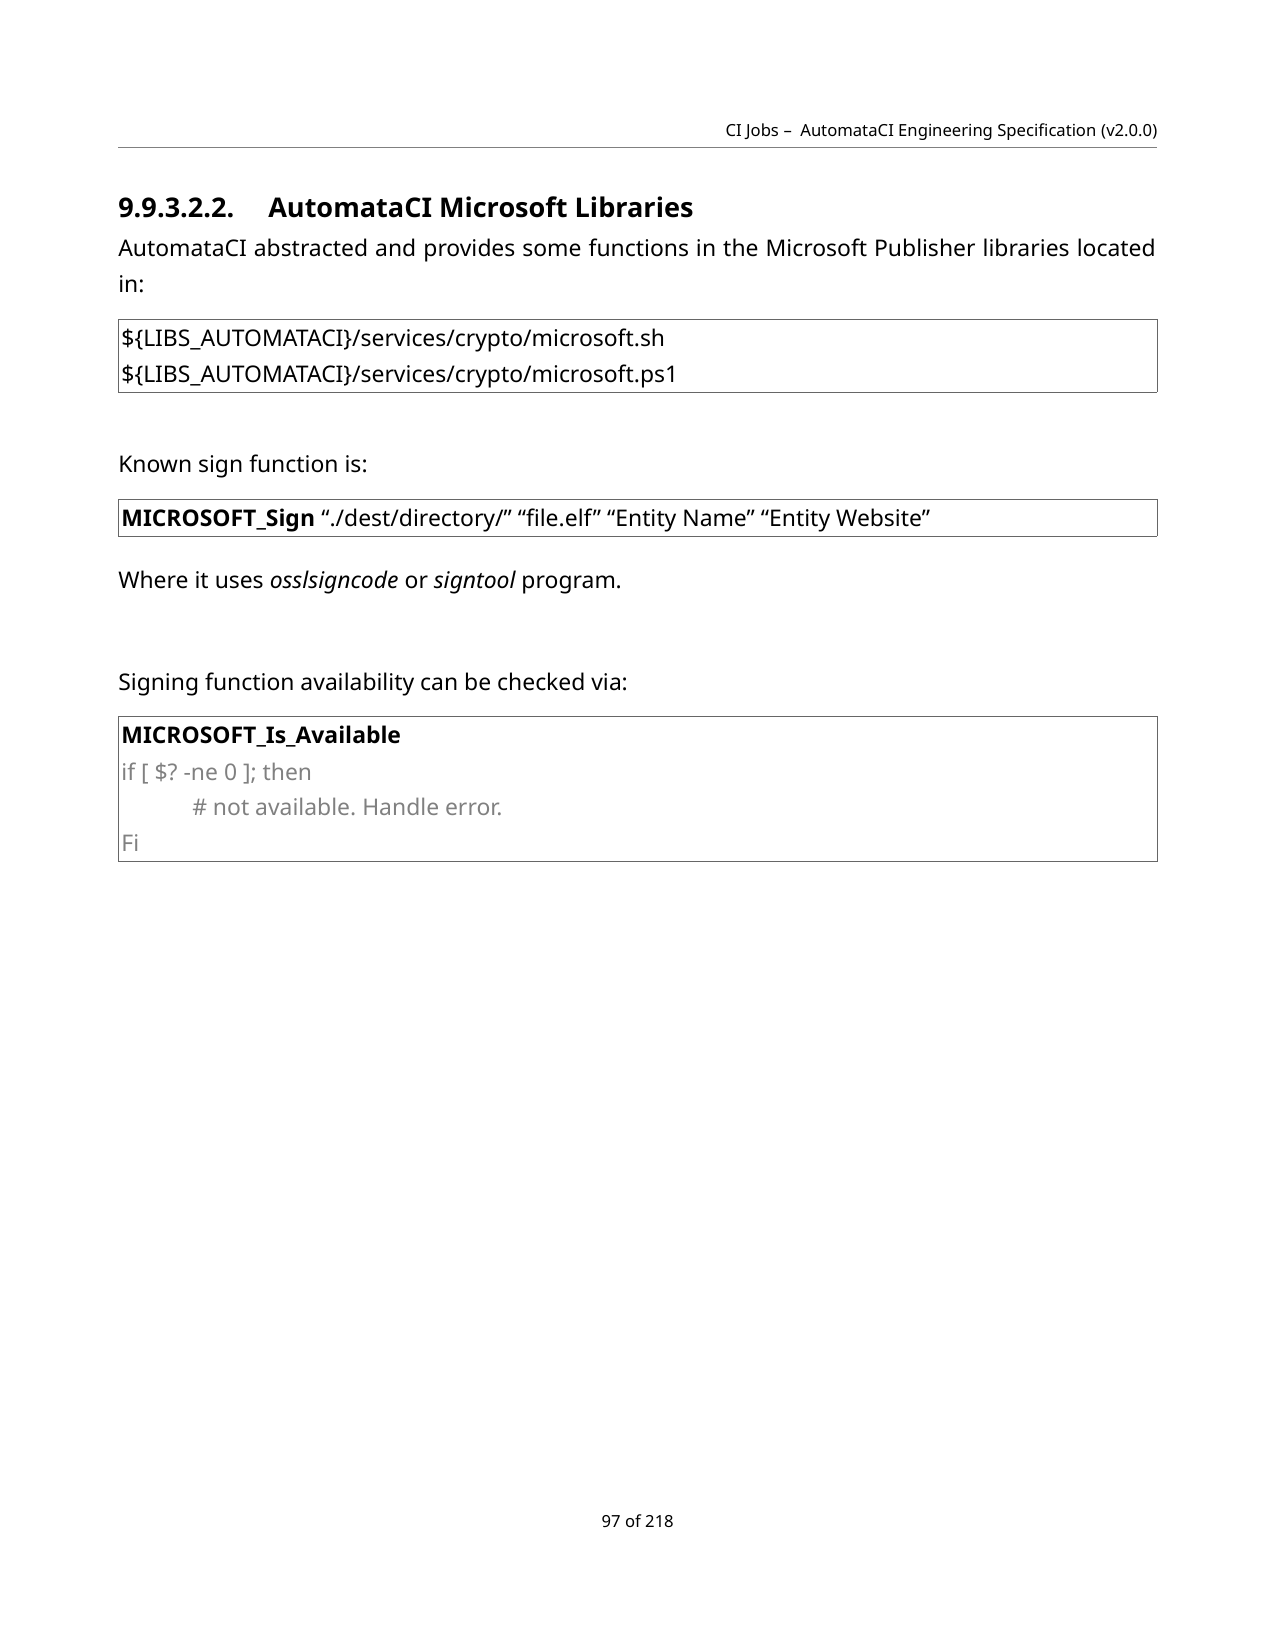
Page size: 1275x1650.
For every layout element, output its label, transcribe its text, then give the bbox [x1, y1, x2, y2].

text Signing function availability can be checked via: [118, 665, 1157, 697]
text Fi [119, 824, 1157, 861]
text Where it uses osslsigncode or signtool program. [118, 563, 1157, 595]
text # not available. Handle error. [119, 788, 1157, 823]
text ${LIBS_AUTOMATACI}/services/crypto/microsoft.sh [119, 320, 1157, 353]
text ${LIBS_AUTOMATACI}/services/crypto/microsoft.ps1 [119, 355, 1157, 392]
text Known sign function is: [118, 448, 1157, 479]
text AutomataCI abstracted and provides some functions in the Microsoft Publisher libraries located in: [118, 232, 1157, 299]
text if [ $? -ne 0 ]; then [119, 752, 1157, 787]
text MICROSOFT_Sign “./dest/directory/” “file.elf” “Entity Name” “Entity Website” [119, 500, 1157, 536]
text MICROSOFT_Is_Available [119, 717, 1157, 751]
subtitle AutomataCI Microsoft Libraries [118, 189, 1157, 226]
